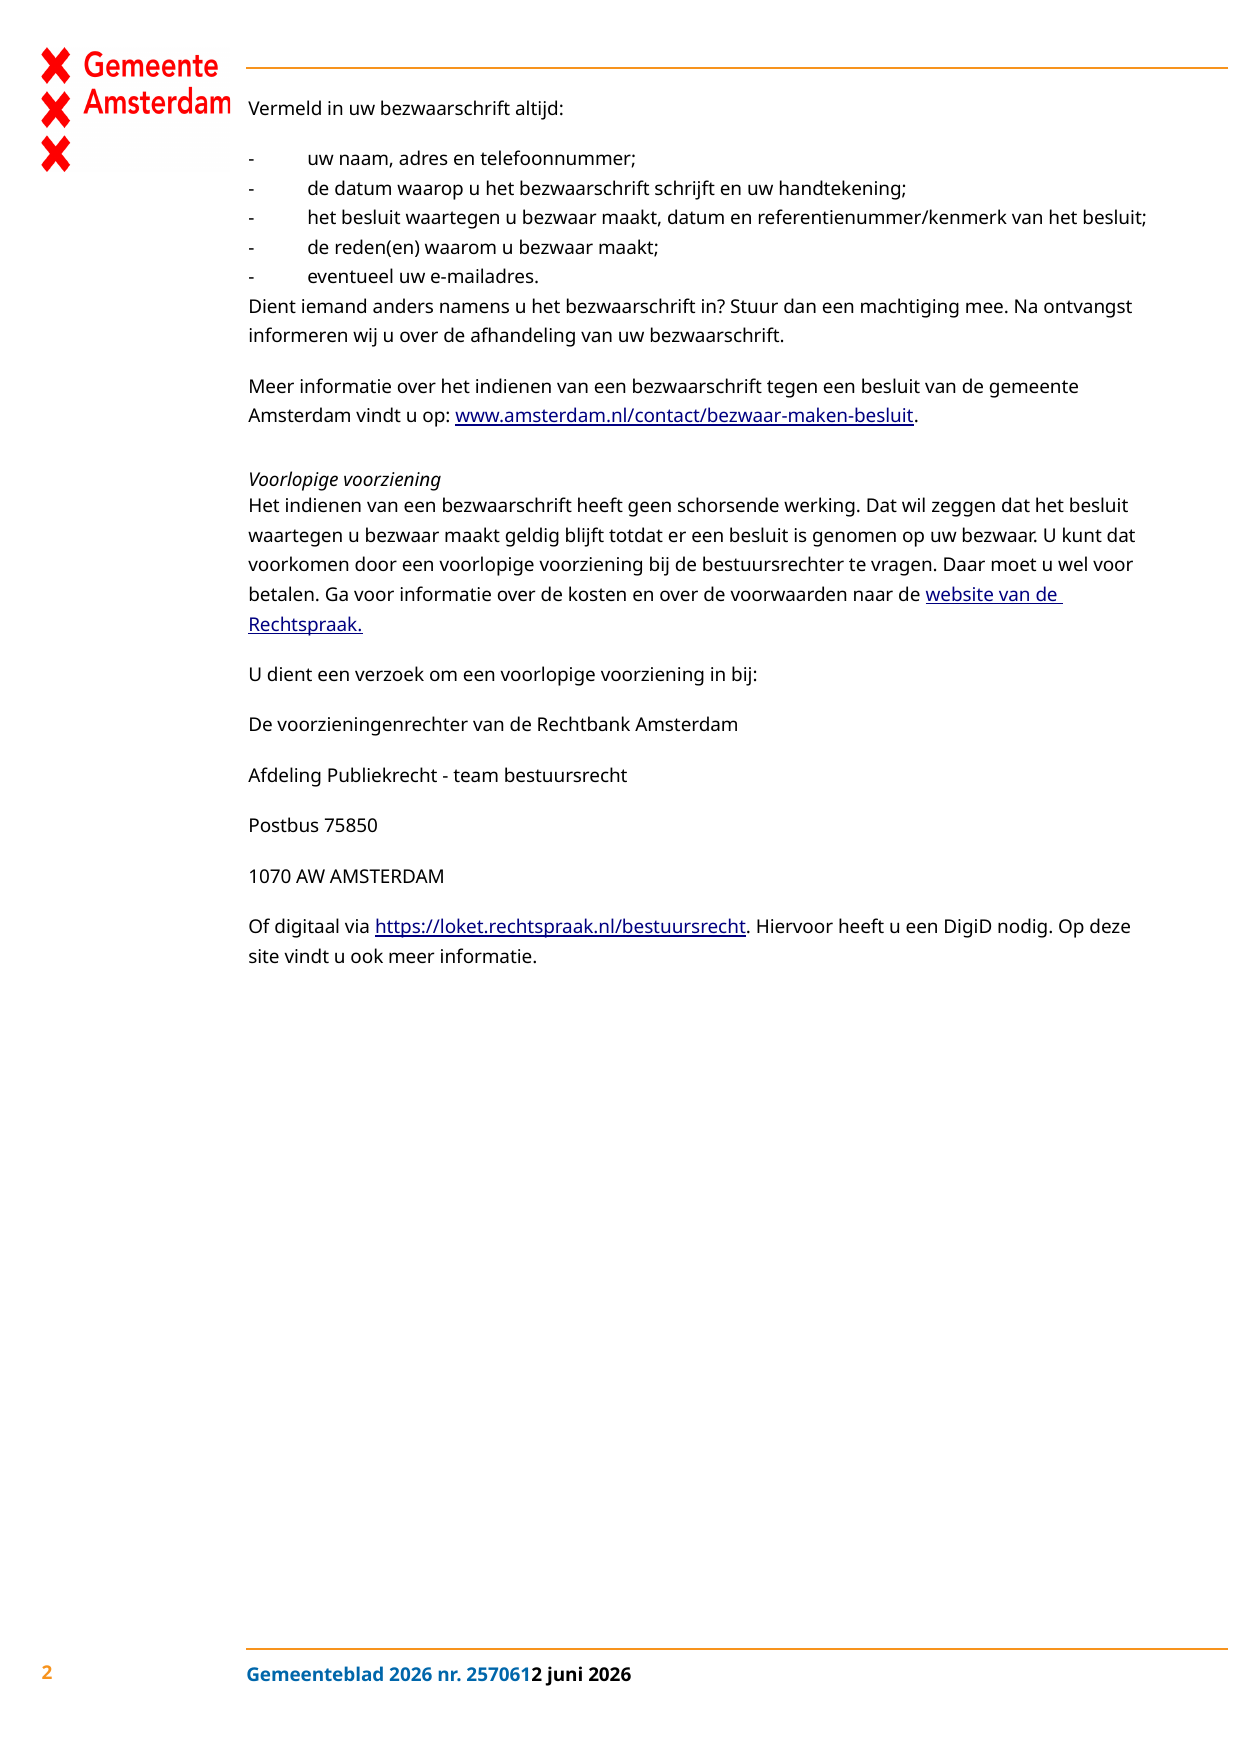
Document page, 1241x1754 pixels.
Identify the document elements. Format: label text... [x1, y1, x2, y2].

text Afdeling Publiekrecht - team bestuursrecht [248, 762, 1152, 788]
list het besluit waartegen u bezwaar maakt, datum en referentienummer/kenmerk van het besluit; [248, 204, 1152, 230]
list eventueel uw e-mailadres. [248, 263, 1152, 289]
text De voorzieningenrechter van de Rechtbank Amsterdam [248, 712, 1152, 737]
text U dient een verzoek om een voorlopige voorziening in bij: [248, 661, 1152, 687]
list de reden(en) waarom u bezwaar maakt; [248, 234, 1152, 260]
text Voorlopige voorziening [248, 467, 1152, 492]
text Dient iemand anders namens u het bezwaarschrift in? Stuur dan een machtiging mee. Na ontvangst informeren wij u over de afhandeling van uw bezwaarschrift. [248, 293, 1152, 348]
text Het indienen van een bezwaarschrift heeft geen schorsende werking. Dat wil zeggen dat het besluit waartegen u bezwaar maakt geldig blijft totdat er een besluit is genomen op uw bezwaar. U kunt dat voorkomen door een voorlopige voorziening bij de bestuursrechter te vragen. Daar moet u wel voor betalen. Ga voor informatie over de kosten en over de voorwaarden naar de website van de Rechtspraak. [248, 492, 1152, 636]
text Vermeld in uw bezwaarschrift altijd: [248, 95, 1152, 121]
text Meer informatie over het indienen van een bezwaarschrift tegen een besluit van de gemeente Amsterdam vindt u op: www.amsterdam.nl/contact/bezwaar-maken-besluit. [248, 373, 1152, 428]
list uw naam, adres en telefoonnummer; [248, 145, 1152, 171]
picture [41, 47, 231, 172]
text Of digitaal via https://loket.rechtspraak.nl/bestuursrecht. Hiervoor heeft u een DigiD nodig. Op deze site vindt u ook meer informatie. [248, 913, 1152, 968]
list de datum waarop u het bezwaarschrift schrijft en uw handtekening; [248, 175, 1152, 201]
text 1070 AW AMSTERDAM [248, 863, 1152, 888]
text Postbus 75850 [248, 812, 1152, 838]
